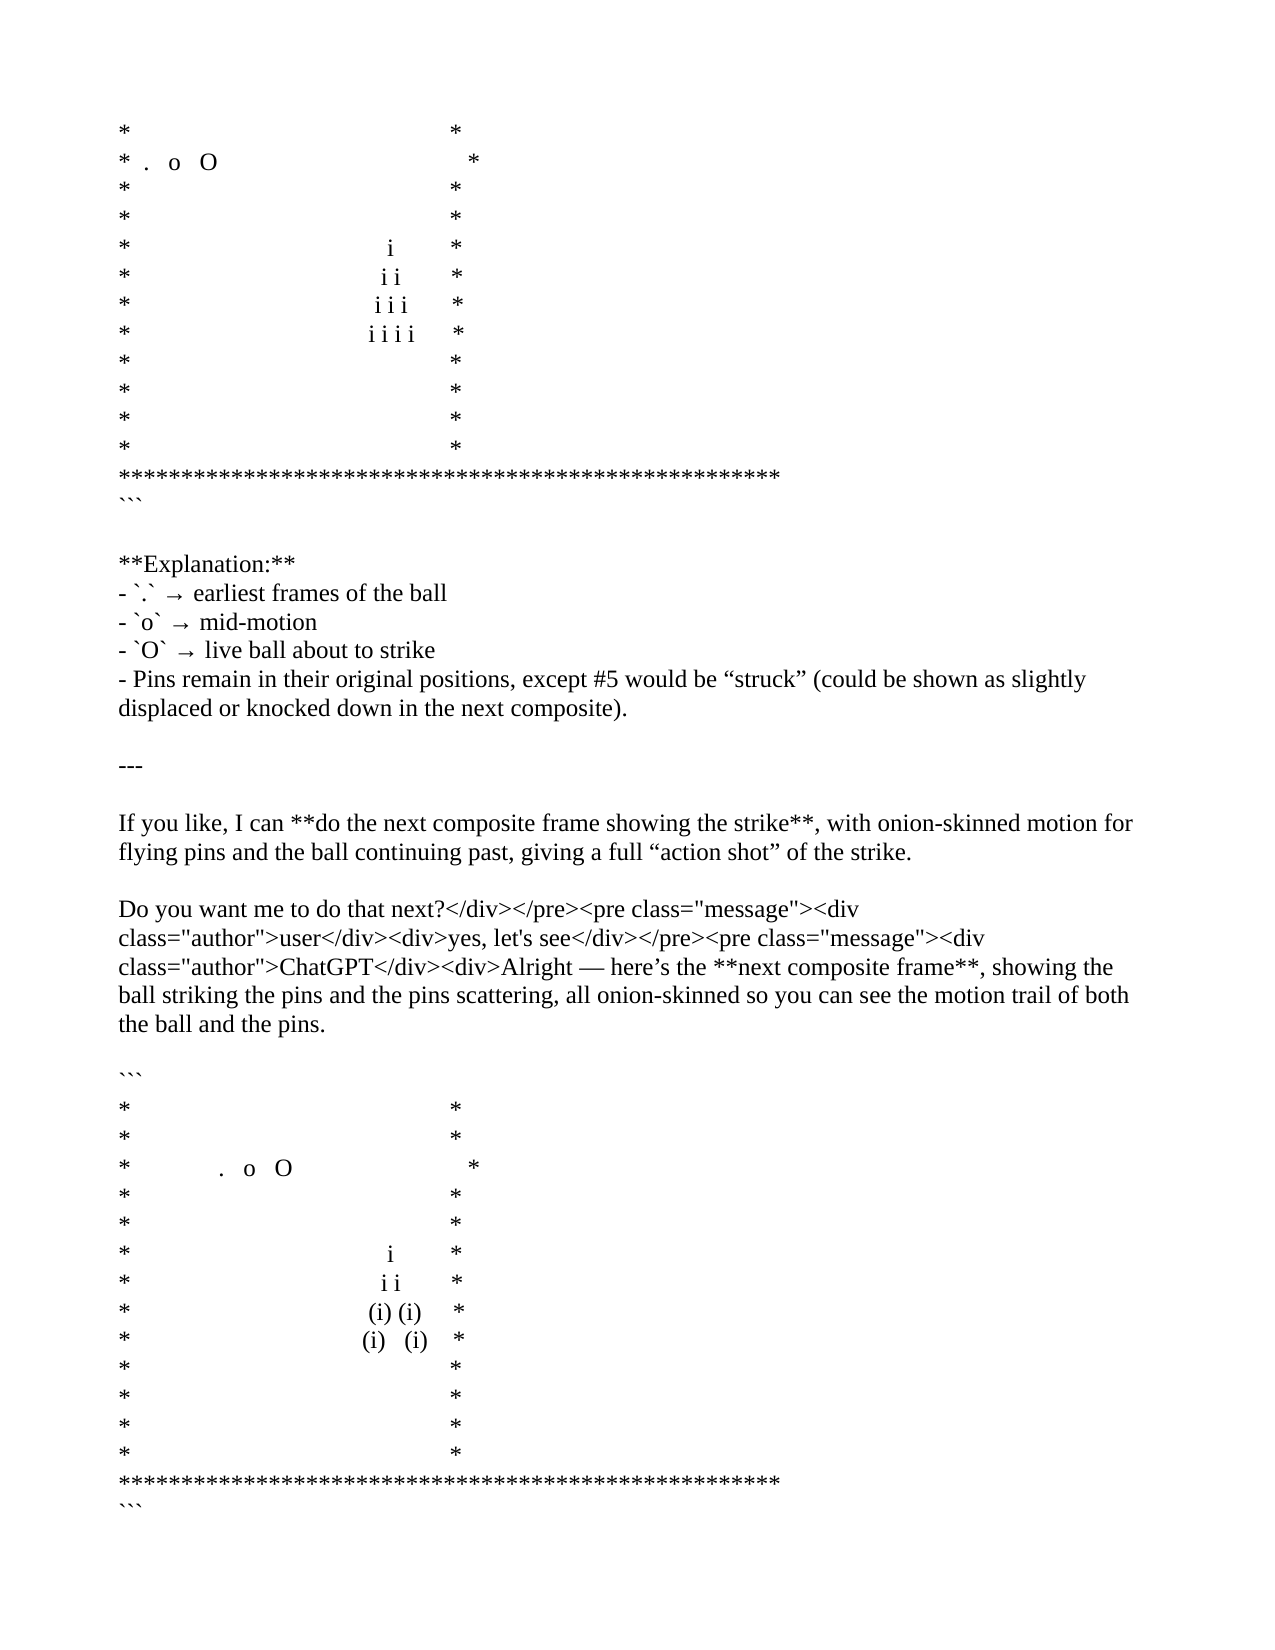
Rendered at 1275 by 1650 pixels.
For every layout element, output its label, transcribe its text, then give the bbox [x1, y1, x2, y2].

text ***************************************************** [118, 463, 1157, 492]
text * i * [118, 233, 1157, 262]
text * i i i i * [118, 319, 1157, 348]
text --- [118, 751, 1157, 779]
text * * [118, 348, 1157, 377]
text * * [118, 1354, 1157, 1383]
text * * [118, 1441, 1157, 1469]
text ***************************************************** [118, 1469, 1157, 1498]
text * * [118, 1383, 1157, 1412]
text * * [118, 204, 1157, 233]
text * (i) (i) * [118, 1297, 1157, 1326]
text - `O` → live ball about to strike [118, 636, 1157, 664]
text * * [118, 1412, 1157, 1441]
text * * [118, 176, 1157, 204]
text * i i i * [118, 291, 1157, 319]
text * i * [118, 1239, 1157, 1268]
text If you like, I can **do the next composite frame showing the strike**, with onion-skinned motion for flying pins and the ball continuing past, giving a full “action shot” of the strike. [118, 808, 1157, 866]
text ``` [118, 1067, 1157, 1096]
text * * [118, 1124, 1157, 1153]
text * i i * [118, 1268, 1157, 1297]
text * * [118, 1096, 1157, 1124]
text * * [118, 1211, 1157, 1239]
text * . o O * [118, 1153, 1157, 1182]
text * * [118, 406, 1157, 434]
text - `.` → earliest frames of the ball [118, 578, 1157, 607]
text - Pins remain in their original positions, except #5 would be “struck” (could be shown as slightly displaced or knocked down in the next composite). [118, 664, 1157, 722]
text ``` [118, 1498, 1157, 1527]
text * * [118, 118, 1157, 147]
text * * [118, 434, 1157, 463]
text ``` [118, 492, 1157, 521]
text **Explanation:** [118, 549, 1157, 578]
text Do you want me to do that next?</div></pre><pre class="message"><div class="author">user</div><div>yes, let's see</div></pre><pre class="message"><div class="author">ChatGPT</div><div>Alright — here’s the **next composite frame**, showing the ball striking the pins and the pins scattering, all onion-skinned so you can see the motion trail of both the ball and the pins. [118, 894, 1157, 1038]
text * * [118, 1182, 1157, 1211]
text * i i * [118, 262, 1157, 291]
text * * [118, 377, 1157, 406]
text * . o O * [118, 147, 1157, 176]
text - `o` → mid-motion [118, 607, 1157, 636]
text * (i) (i) * [118, 1326, 1157, 1354]
